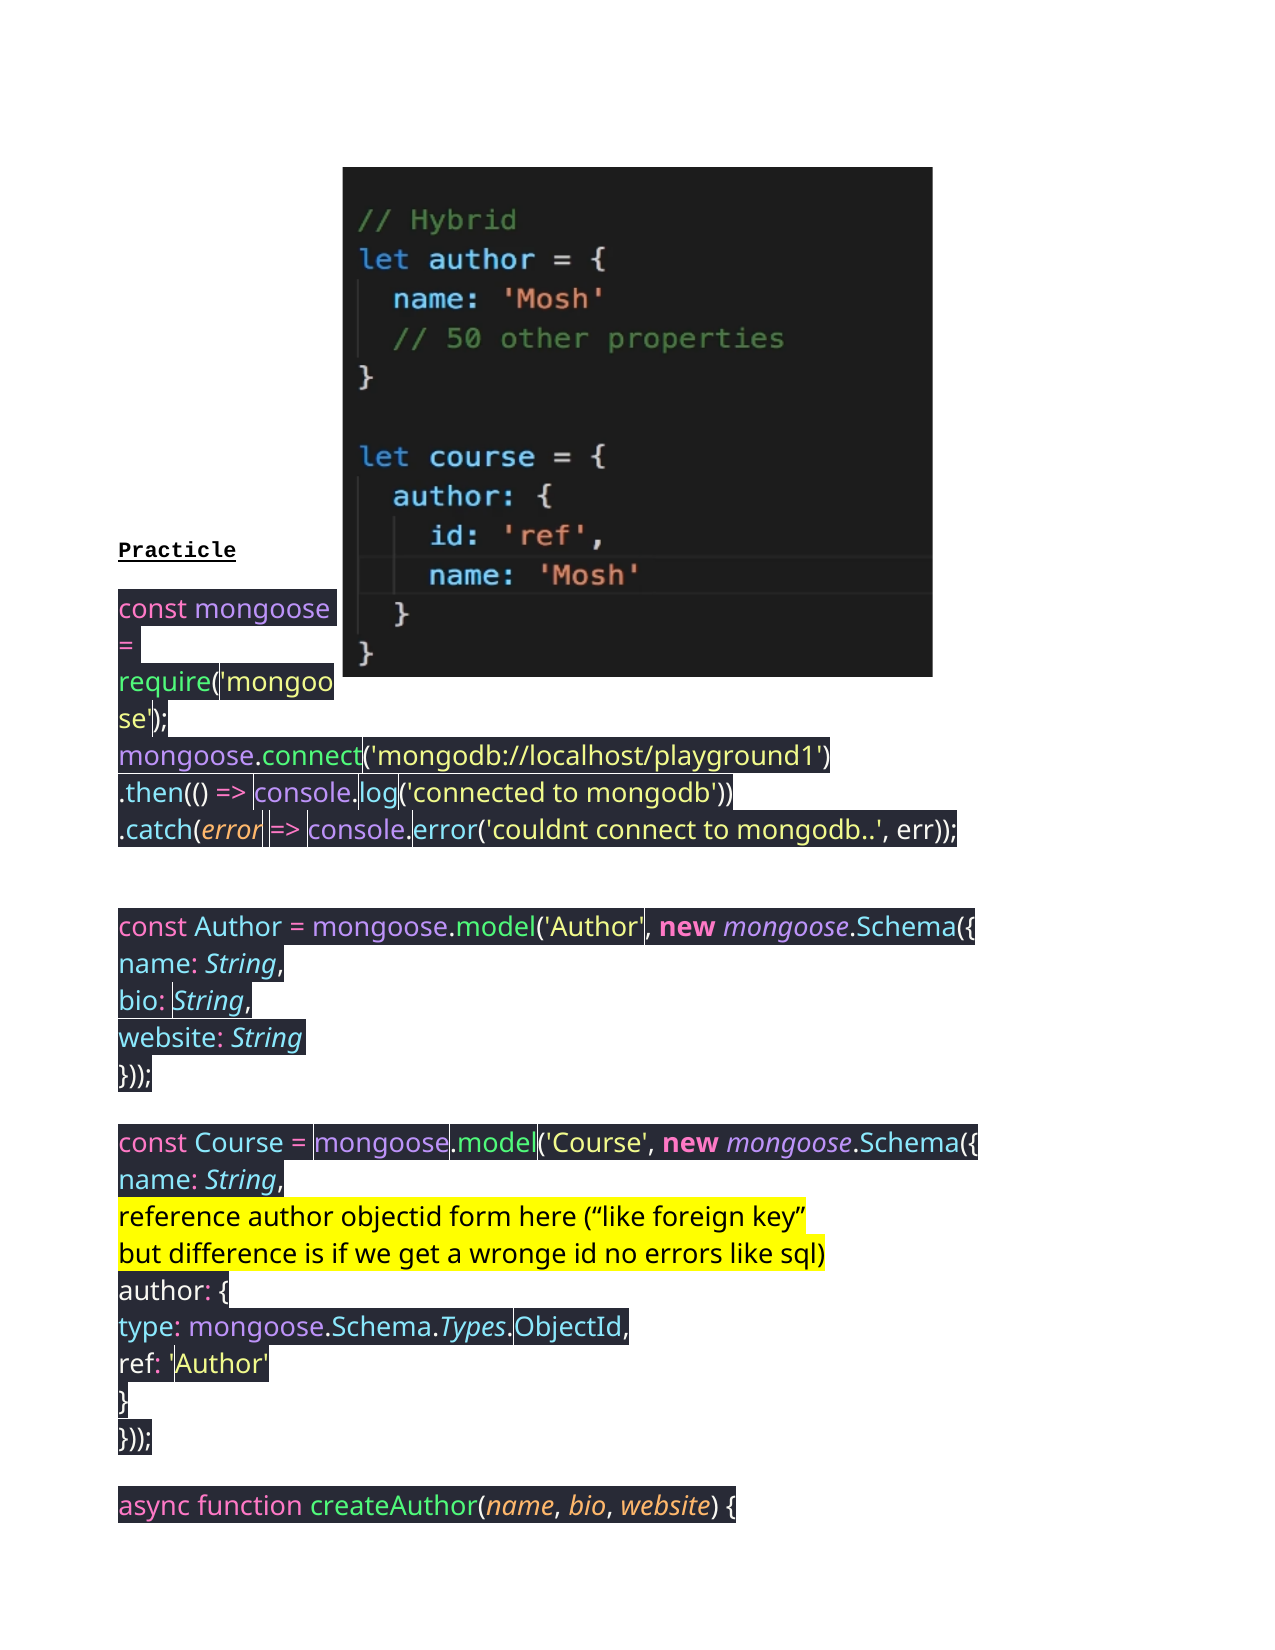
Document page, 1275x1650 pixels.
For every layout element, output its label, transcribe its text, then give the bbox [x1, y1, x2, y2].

text bio: String, [118, 982, 1157, 1018]
text const Course = mongoose.model('Course', new mongoose.Schema({ [118, 1123, 1157, 1160]
text })); [118, 1418, 1157, 1455]
text name: String, [118, 1160, 1157, 1197]
text .catch(error => console.error('couldnt connect to mongodb..', err)); [118, 810, 1157, 847]
text const mongoose = require('mongoose'); [118, 589, 1157, 737]
text author: { [118, 1271, 1157, 1308]
text name: String, [118, 945, 1157, 982]
text but difference is if we get a wronge id no errors like sql) [118, 1234, 1157, 1271]
text Practicle [118, 539, 342, 564]
text type: mongoose.Schema.Types.ObjectId, [118, 1308, 1157, 1345]
text ref: 'Author' [118, 1345, 1157, 1382]
text async function createAuthor(name, bio, website) { [118, 1486, 1157, 1523]
picture [342, 167, 933, 677]
text })); [118, 1055, 1157, 1092]
text mongoose.connect('mongodb://localhost/playground1') [118, 737, 1157, 773]
text } [118, 1382, 1157, 1418]
text website: String [118, 1018, 1157, 1055]
text reference author objectid form here (“like foreign key” [118, 1197, 1157, 1234]
text [933, 539, 1157, 564]
text const Author = mongoose.model('Author', new mongoose.Schema({ [118, 908, 1157, 945]
text .then(() => console.log('connected to mongodb')) [118, 773, 1157, 810]
